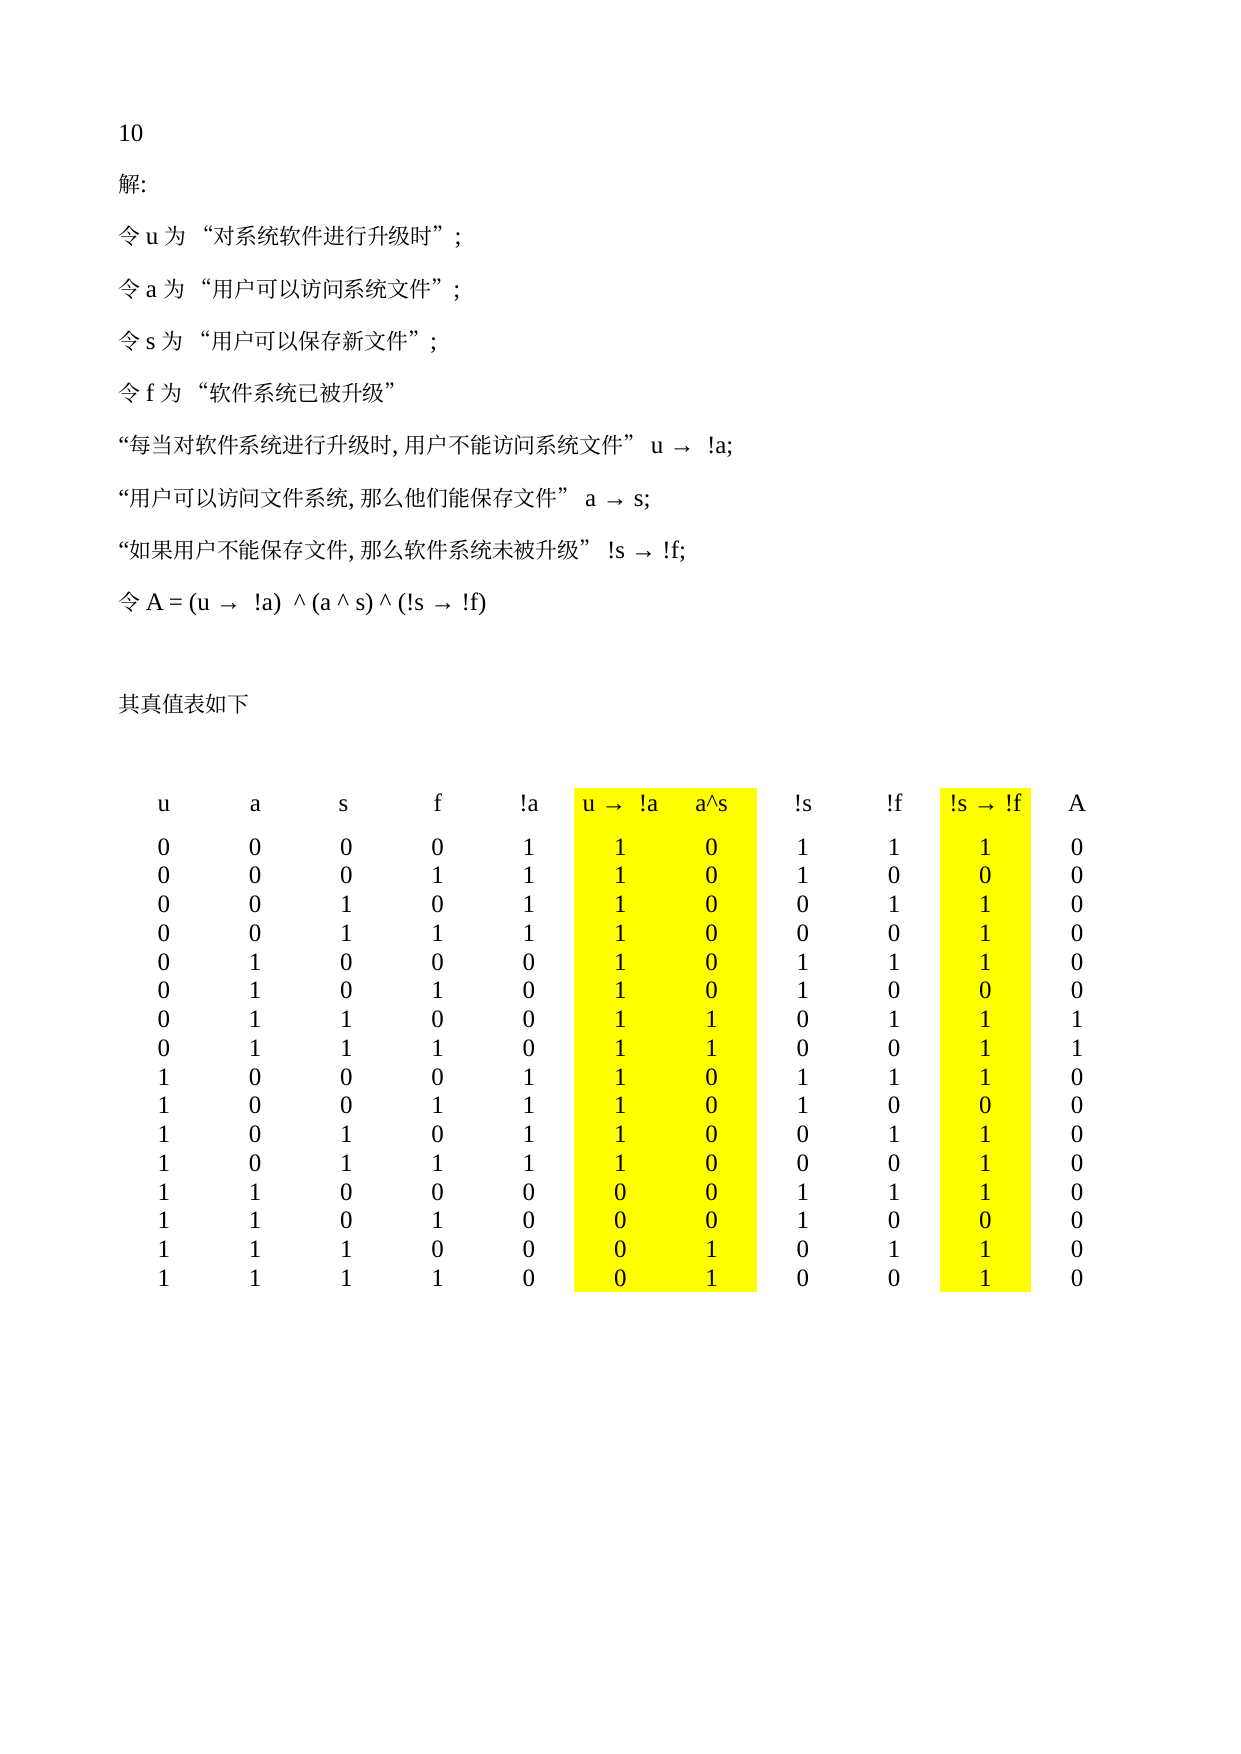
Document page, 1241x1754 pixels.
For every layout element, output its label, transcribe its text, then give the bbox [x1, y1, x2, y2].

table_cell 0 [392, 1234, 483, 1263]
table_cell 1 [118, 1090, 209, 1119]
table_cell 0 [301, 860, 392, 889]
table_cell 0 [483, 1177, 574, 1205]
table_cell 1 [483, 1090, 574, 1119]
table_cell 1 [483, 1119, 574, 1148]
table_cell 1 [574, 860, 666, 889]
table_cell 1 [483, 918, 574, 947]
table_cell 1 [757, 975, 848, 1004]
table_cell 0 [209, 1119, 301, 1148]
table_cell 0 [574, 1177, 666, 1205]
table_cell 1 [483, 860, 574, 889]
table_cell 0 [483, 947, 574, 975]
table_cell 0 [483, 1205, 574, 1234]
table_cell 0 [392, 1177, 483, 1205]
table_cell 0 [666, 947, 757, 975]
table_cell 1 [757, 1177, 848, 1205]
table_cell 1 [940, 889, 1031, 918]
table_cell 1 [666, 1033, 757, 1062]
table_cell 0 [301, 832, 392, 860]
table_cell 0 [118, 918, 209, 947]
table_cell 0 [666, 1148, 757, 1177]
table_cell 0 [483, 1004, 574, 1033]
table_cell 0 [209, 889, 301, 918]
text “如果用户不能保存文件, 那么软件系统未被升级” !s → !f; [118, 533, 1122, 565]
table_cell 1 [666, 1263, 757, 1292]
table_cell 1 [301, 918, 392, 947]
table_cell 0 [1031, 918, 1123, 947]
table_cell 0 [118, 975, 209, 1004]
table_cell 0 [848, 1263, 939, 1292]
table_cell 0 [483, 1033, 574, 1062]
table_cell 0 [574, 1234, 666, 1263]
table_cell 1 [118, 1234, 209, 1263]
table_cell 0 [1031, 947, 1123, 975]
table_cell 1 [392, 1263, 483, 1292]
table_cell 1 [940, 1004, 1031, 1033]
table_cell 1 [301, 1263, 392, 1292]
table_cell 0 [483, 975, 574, 1004]
table_cell 0 [1031, 1263, 1123, 1292]
table_cell 0 [757, 918, 848, 947]
table_cell 0 [209, 1090, 301, 1119]
table_cell 1 [940, 1234, 1031, 1263]
table_cell 0 [666, 975, 757, 1004]
table_cell 0 [301, 975, 392, 1004]
table_cell 0 [483, 1234, 574, 1263]
table_cell 0 [118, 1033, 209, 1062]
table_cell 0 [1031, 1205, 1123, 1234]
table_cell 0 [666, 918, 757, 947]
table_cell 1 [940, 1148, 1031, 1177]
table_cell 0 [666, 1205, 757, 1234]
table_cell 0 [483, 1263, 574, 1292]
table_cell 0 [757, 1234, 848, 1263]
table_cell 0 [301, 1062, 392, 1090]
table_cell 1 [757, 1062, 848, 1090]
table_cell 0 [848, 1090, 939, 1119]
table_cell 0 [666, 832, 757, 860]
table_cell 1 [574, 1033, 666, 1062]
table_cell 1 [209, 1263, 301, 1292]
table_cell 0 [392, 1004, 483, 1033]
table_cell 1 [940, 918, 1031, 947]
table_cell 1 [392, 1033, 483, 1062]
table_header a [209, 788, 301, 832]
table_cell 1 [118, 1177, 209, 1205]
table_cell 0 [848, 975, 939, 1004]
table_cell 0 [392, 947, 483, 975]
text 令 u 为 “对系统软件进行升级时”; [118, 219, 1122, 251]
table_header !s [757, 788, 848, 832]
table_cell 0 [757, 1004, 848, 1033]
table_cell 1 [848, 947, 939, 975]
table_cell 0 [1031, 975, 1123, 1004]
table_cell 0 [1031, 1234, 1123, 1263]
table_cell 1 [483, 1148, 574, 1177]
table_cell 0 [118, 889, 209, 918]
table_cell 1 [757, 1205, 848, 1234]
table_cell 0 [392, 832, 483, 860]
table_header f [392, 788, 483, 832]
table_cell 1 [940, 947, 1031, 975]
table_cell 0 [848, 1148, 939, 1177]
text 令 s 为 “用户可以保存新文件”; [118, 324, 1122, 356]
table_header a^s [666, 788, 757, 832]
table_cell 1 [848, 832, 939, 860]
table_cell 1 [483, 1062, 574, 1090]
table_cell 0 [1031, 1148, 1123, 1177]
table_cell 1 [301, 1119, 392, 1148]
table_cell 0 [209, 1062, 301, 1090]
text 令 a 为 “用户可以访问系统文件”; [118, 272, 1122, 303]
table_cell 0 [1031, 1062, 1123, 1090]
table_cell 1 [574, 918, 666, 947]
table_cell 0 [757, 1263, 848, 1292]
text 10 [118, 118, 1122, 147]
table_cell 0 [666, 860, 757, 889]
table_cell 0 [848, 1205, 939, 1234]
text 解: [118, 167, 1122, 199]
table_cell 1 [848, 1234, 939, 1263]
table_cell 1 [848, 1062, 939, 1090]
table_cell 0 [118, 832, 209, 860]
table_cell 1 [757, 860, 848, 889]
table_header !f [848, 788, 939, 832]
table_cell 0 [940, 860, 1031, 889]
table_cell 1 [301, 1004, 392, 1033]
table_cell 0 [1031, 860, 1123, 889]
table_cell 1 [574, 1119, 666, 1148]
table_cell 1 [483, 889, 574, 918]
table_cell 1 [757, 832, 848, 860]
table_cell 1 [301, 889, 392, 918]
table_cell 1 [118, 1205, 209, 1234]
table_cell 1 [392, 1090, 483, 1119]
table_cell 0 [757, 1033, 848, 1062]
table_cell 1 [1031, 1004, 1123, 1033]
table_cell 1 [848, 889, 939, 918]
table_cell 1 [574, 1062, 666, 1090]
table_cell 0 [301, 1205, 392, 1234]
table_cell 0 [848, 918, 939, 947]
table_cell 0 [940, 1205, 1031, 1234]
table_header s [301, 788, 392, 832]
table_cell 1 [940, 1177, 1031, 1205]
table_cell 1 [483, 832, 574, 860]
table_cell 1 [574, 889, 666, 918]
table_cell 0 [666, 1177, 757, 1205]
table_cell 0 [209, 918, 301, 947]
table_cell 0 [301, 947, 392, 975]
table_cell 1 [392, 1148, 483, 1177]
table_cell 0 [301, 1090, 392, 1119]
table_cell 1 [392, 918, 483, 947]
table_cell 0 [392, 1119, 483, 1148]
table_cell 1 [301, 1234, 392, 1263]
table_cell 1 [666, 1234, 757, 1263]
table_cell 1 [574, 1148, 666, 1177]
table_cell 0 [574, 1263, 666, 1292]
table_cell 1 [757, 947, 848, 975]
table_cell 1 [118, 1263, 209, 1292]
table_cell 1 [940, 1119, 1031, 1148]
table_header !s → !f [940, 788, 1031, 832]
table_cell 0 [118, 947, 209, 975]
text “每当对软件系统进行升级时, 用户不能访问系统文件” u → !a; [118, 429, 1122, 460]
table_cell 0 [209, 1148, 301, 1177]
text 令 f 为 “软件系统已被升级” [118, 376, 1122, 408]
table_cell 1 [940, 1263, 1031, 1292]
table_cell 0 [757, 889, 848, 918]
table_cell 1 [392, 975, 483, 1004]
table_cell 1 [118, 1062, 209, 1090]
table_cell 0 [1031, 889, 1123, 918]
table_cell 1 [118, 1119, 209, 1148]
table_cell 1 [666, 1004, 757, 1033]
table_cell 0 [1031, 1119, 1123, 1148]
table_cell 0 [392, 1062, 483, 1090]
table_header u [118, 788, 209, 832]
table_cell 0 [209, 860, 301, 889]
table_cell 1 [209, 1004, 301, 1033]
table_cell 0 [118, 860, 209, 889]
table_cell 0 [757, 1148, 848, 1177]
text 令 A = (u → !a) ^ (a ^ s) ^ (!s → !f) [118, 586, 1122, 617]
table_cell 1 [848, 1004, 939, 1033]
text “用户可以访问文件系统, 那么他们能保存文件” a → s; [118, 481, 1122, 512]
table_header u → !a [574, 788, 666, 832]
table_cell 1 [757, 1090, 848, 1119]
table_cell 1 [209, 1033, 301, 1062]
table_cell 1 [574, 975, 666, 1004]
table_cell 0 [848, 1033, 939, 1062]
table_cell 0 [757, 1119, 848, 1148]
table_cell 0 [940, 975, 1031, 1004]
table_cell 0 [666, 1119, 757, 1148]
table_cell 0 [666, 1090, 757, 1119]
table_cell 1 [118, 1148, 209, 1177]
table_cell 0 [940, 1090, 1031, 1119]
table_cell 1 [848, 1177, 939, 1205]
table_header !a [483, 788, 574, 832]
table_cell 1 [940, 1033, 1031, 1062]
table_cell 1 [209, 1205, 301, 1234]
table_cell 0 [392, 889, 483, 918]
table_cell 1 [392, 1205, 483, 1234]
table_cell 1 [209, 975, 301, 1004]
table_cell 1 [1031, 1033, 1123, 1062]
table_cell 1 [574, 947, 666, 975]
table_cell 0 [1031, 832, 1123, 860]
table_cell 0 [666, 1062, 757, 1090]
table_cell 1 [209, 947, 301, 975]
table_cell 0 [574, 1205, 666, 1234]
table_cell 0 [301, 1177, 392, 1205]
table_cell 1 [301, 1148, 392, 1177]
table_cell 1 [574, 832, 666, 860]
table_cell 0 [1031, 1177, 1123, 1205]
text 其真值表如下 [118, 687, 1122, 718]
table_cell 0 [848, 860, 939, 889]
table_header A [1031, 788, 1123, 832]
table_cell 0 [1031, 1090, 1123, 1119]
table_cell 1 [574, 1090, 666, 1119]
table_cell 0 [666, 889, 757, 918]
table_cell 1 [301, 1033, 392, 1062]
table_cell 1 [209, 1234, 301, 1263]
table_cell 1 [940, 832, 1031, 860]
table_cell 1 [574, 1004, 666, 1033]
table_cell 0 [118, 1004, 209, 1033]
table_cell 1 [848, 1119, 939, 1148]
table_cell 1 [209, 1177, 301, 1205]
table_cell 1 [392, 860, 483, 889]
table_cell 1 [940, 1062, 1031, 1090]
table_cell 0 [209, 832, 301, 860]
